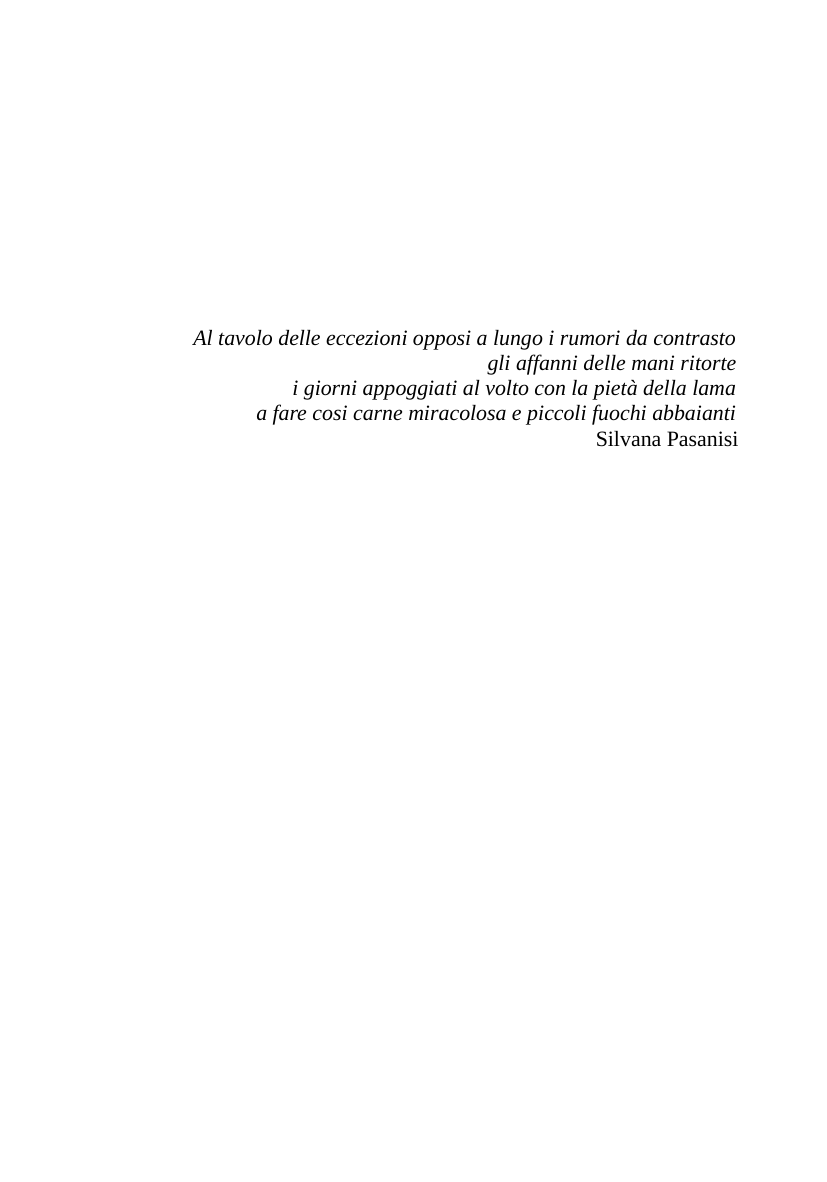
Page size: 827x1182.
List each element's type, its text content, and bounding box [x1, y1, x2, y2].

text a fare cosi carne miracolosa e piccoli fuochi abbaianti [88, 400, 738, 426]
text gli affanni delle mani ritorte [88, 350, 738, 375]
text i giorni appoggiati al volto con la pietà della lama [88, 375, 738, 400]
text Al tavolo delle eccezioni opposi a lungo i rumori da contrasto [88, 325, 738, 350]
text Silvana Pasanisi [88, 426, 738, 451]
